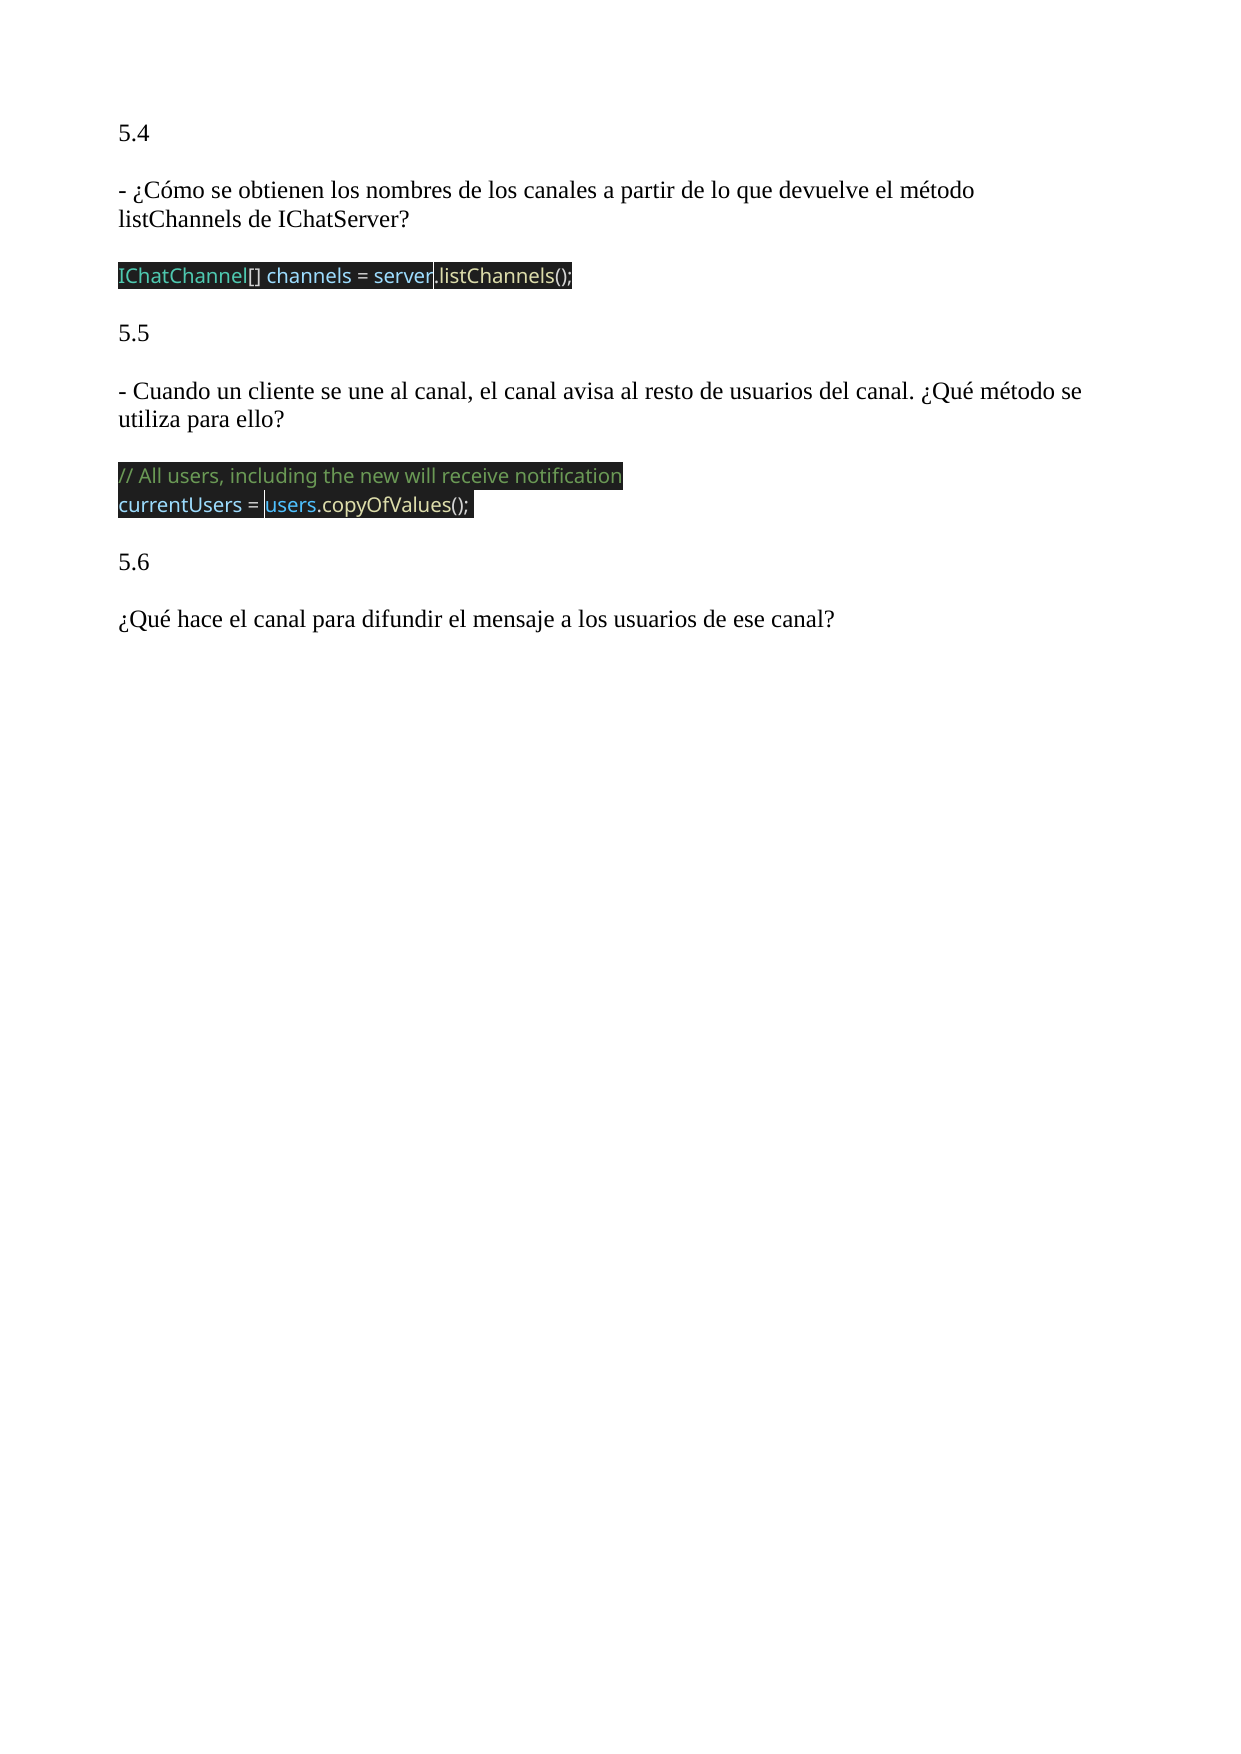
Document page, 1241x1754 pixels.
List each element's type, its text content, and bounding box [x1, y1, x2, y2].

text // All users, including the new will receive notification [118, 462, 1122, 490]
text 5.5 [118, 318, 1122, 347]
text ¿Qué hace el canal para difundir el mensaje a los usuarios de ese canal? [118, 604, 1122, 633]
text listChannels de IChatServer? [118, 204, 1122, 233]
text IChatChannel[] channels = server.listChannels(); [118, 262, 1122, 289]
text currentUsers = users.copyOfValues(); [118, 490, 1122, 518]
text utiliza para ello? [118, 404, 1122, 433]
text 5.6 [118, 547, 1122, 575]
text - Cuando un cliente se une al canal, el canal avisa al resto de usuarios del canal. ¿Qué método se [118, 376, 1122, 404]
text 5.4 [118, 118, 1122, 147]
text - ¿Cómo se obtienen los nombres de los canales a partir de lo que devuelve el método [118, 176, 1122, 204]
